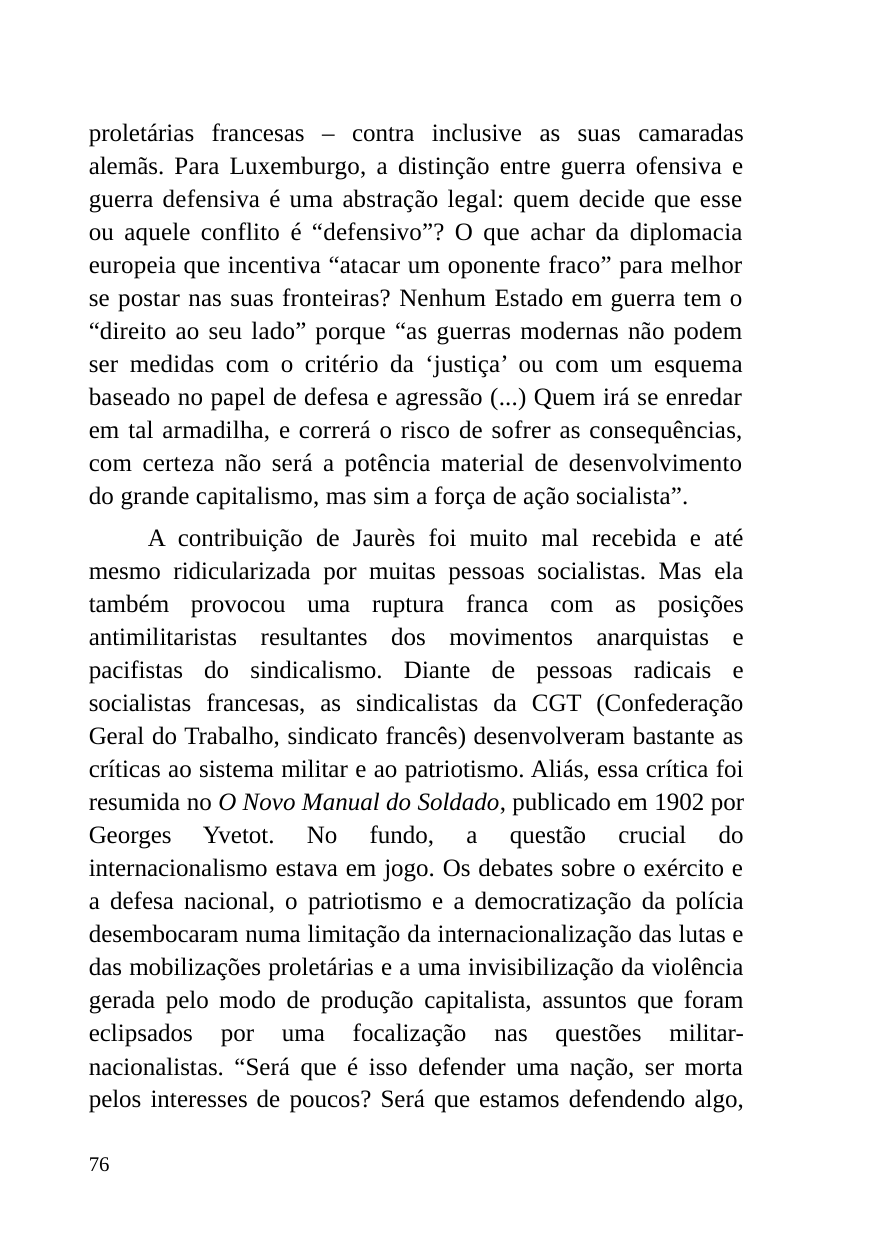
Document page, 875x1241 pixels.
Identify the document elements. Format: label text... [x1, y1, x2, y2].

text A contribuição de Jaurès foi muito mal recebida e até mesmo ridicularizada por muitas pessoas socialistas. Mas ela também provocou uma ruptura franca com as posições antimilitaristas resultantes dos movimentos anarquistas e pacifistas do sindicalismo. Diante de pessoas radicais e socialistas francesas, as sindicalistas da CGT (Confederação Geral do Trabalho, sindicato francês) desenvolveram bastante as críticas ao sistema militar e ao patriotismo. Aliás, essa crítica foi resumida no O Novo Manual do Soldado, publicado em 1902 por Georges Yvetot. No fundo, a questão crucial do internacionalismo estava em jogo. Os debates sobre o exército e a defesa nacional, o patriotismo e a democratização da polícia desembocaram numa limitação da internacionalização das lutas e das mobilizações proletárias e a uma invisibilização da violência gerada pelo modo de produção capitalista, assuntos que foram eclipsados por uma focalização nas questões militar-nacionalistas. “Será que é isso defender uma nação, ser morta pelos interesses de poucos? Será que estamos defendendo algo, [88, 523, 744, 1113]
text proletárias francesas – contra inclusive as suas camaradas alemãs. Para Luxemburgo, a distinção entre guerra ofensiva e guerra defensiva é uma abstração legal: quem decide que esse ou aquele conflito é “defensivo”? O que achar da diplomacia europeia que incentiva “atacar um oponente fraco” para melhor se postar nas suas fronteiras? Nenhum Estado em guerra tem o “direito ao seu lado” porque “as guerras modernas não podem ser medidas com o critério da ‘justiça’ ou com um esquema baseado no papel de defesa e agressão (...) Quem irá se enredar em tal armadilha, e correrá o risco de sofrer as consequências, com certeza não será a potência material de desenvolvimento do grande capitalismo, mas sim a força de ação socialista”. [88, 118, 744, 510]
